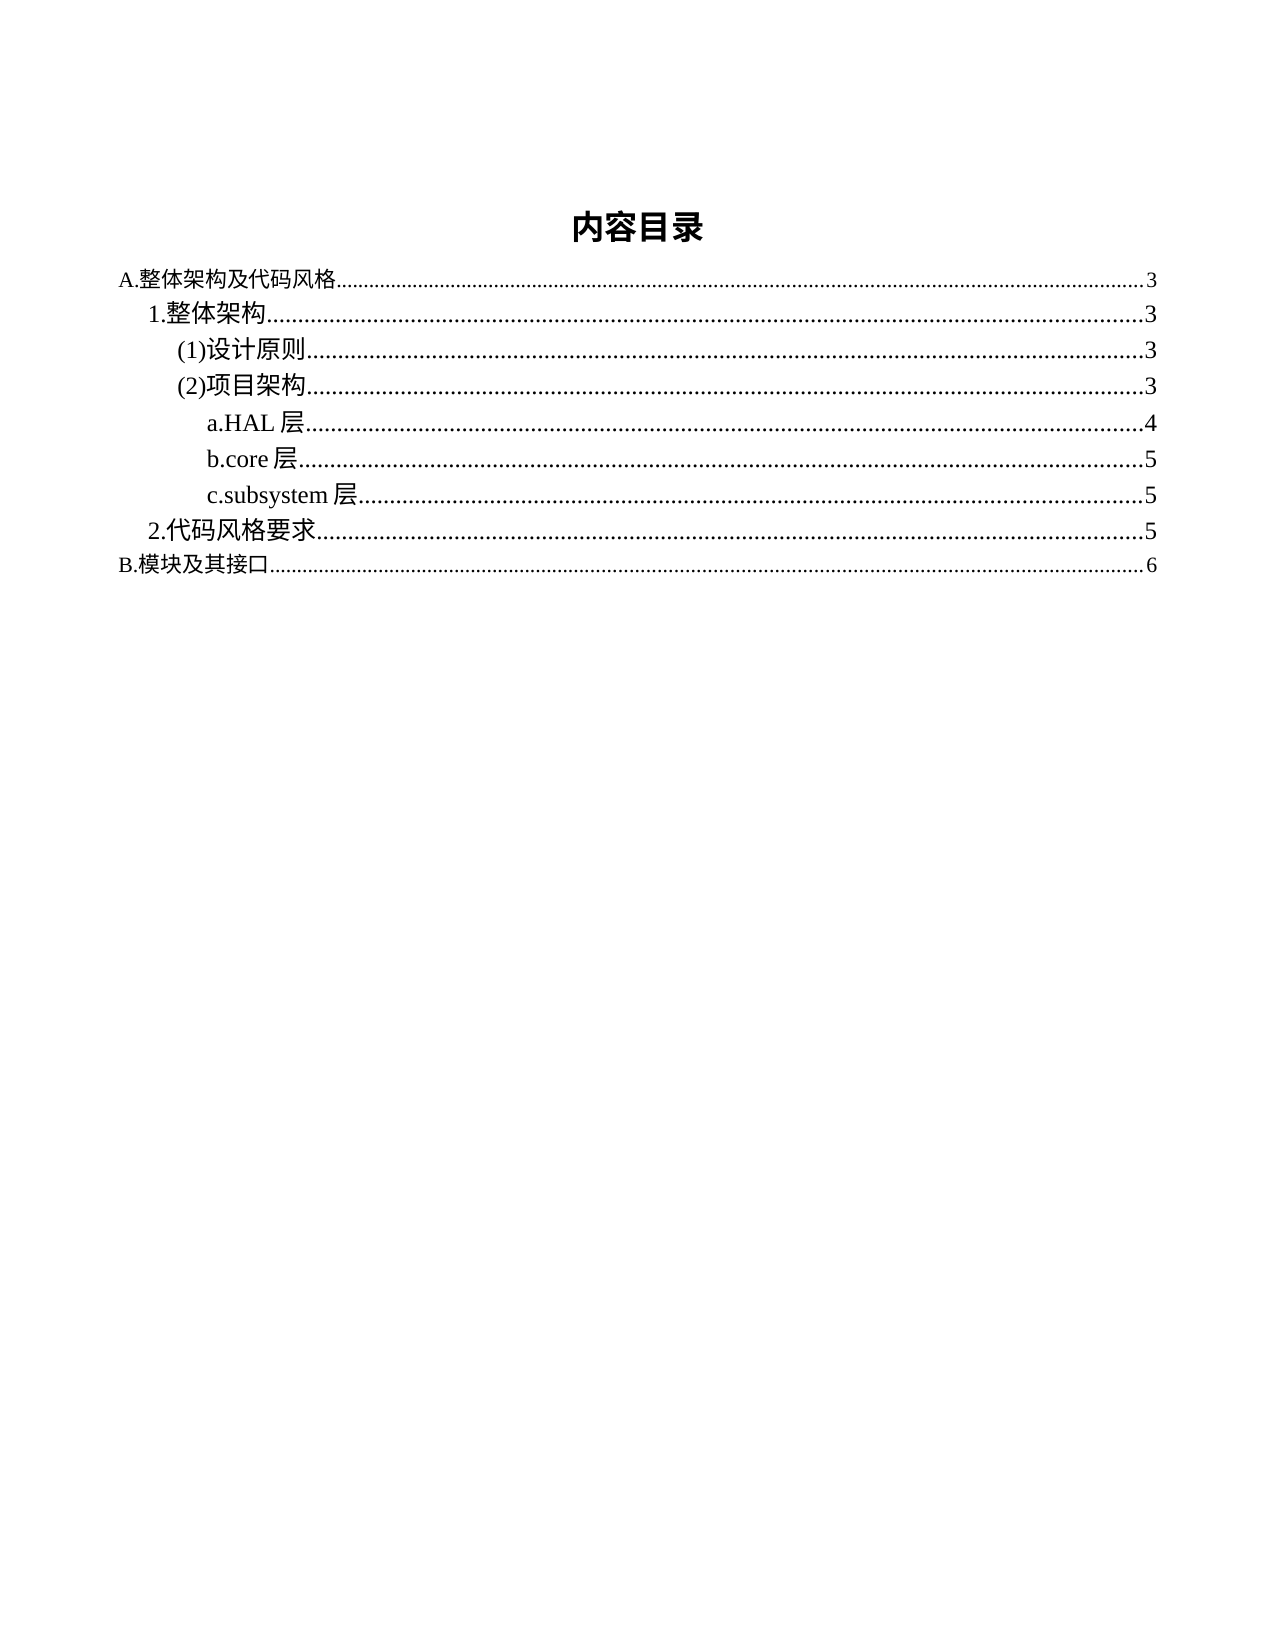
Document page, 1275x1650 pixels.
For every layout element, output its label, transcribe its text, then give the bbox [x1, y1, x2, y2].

text B.模块及其接口 6 [118, 547, 1157, 579]
text 2.代码风格要求 5 [148, 511, 1157, 547]
text c.subsystem层 5 [207, 474, 1157, 511]
text (1)设计原则 3 [177, 329, 1157, 366]
text b.core层 5 [207, 438, 1157, 474]
text a.HAL层 4 [207, 402, 1157, 438]
text (2)项目架构 3 [177, 366, 1157, 402]
subtitle 内容目录 [118, 201, 1157, 249]
text 1.整体架构 3 [148, 293, 1157, 329]
text A.整体架构及代码风格 3 [118, 262, 1157, 293]
